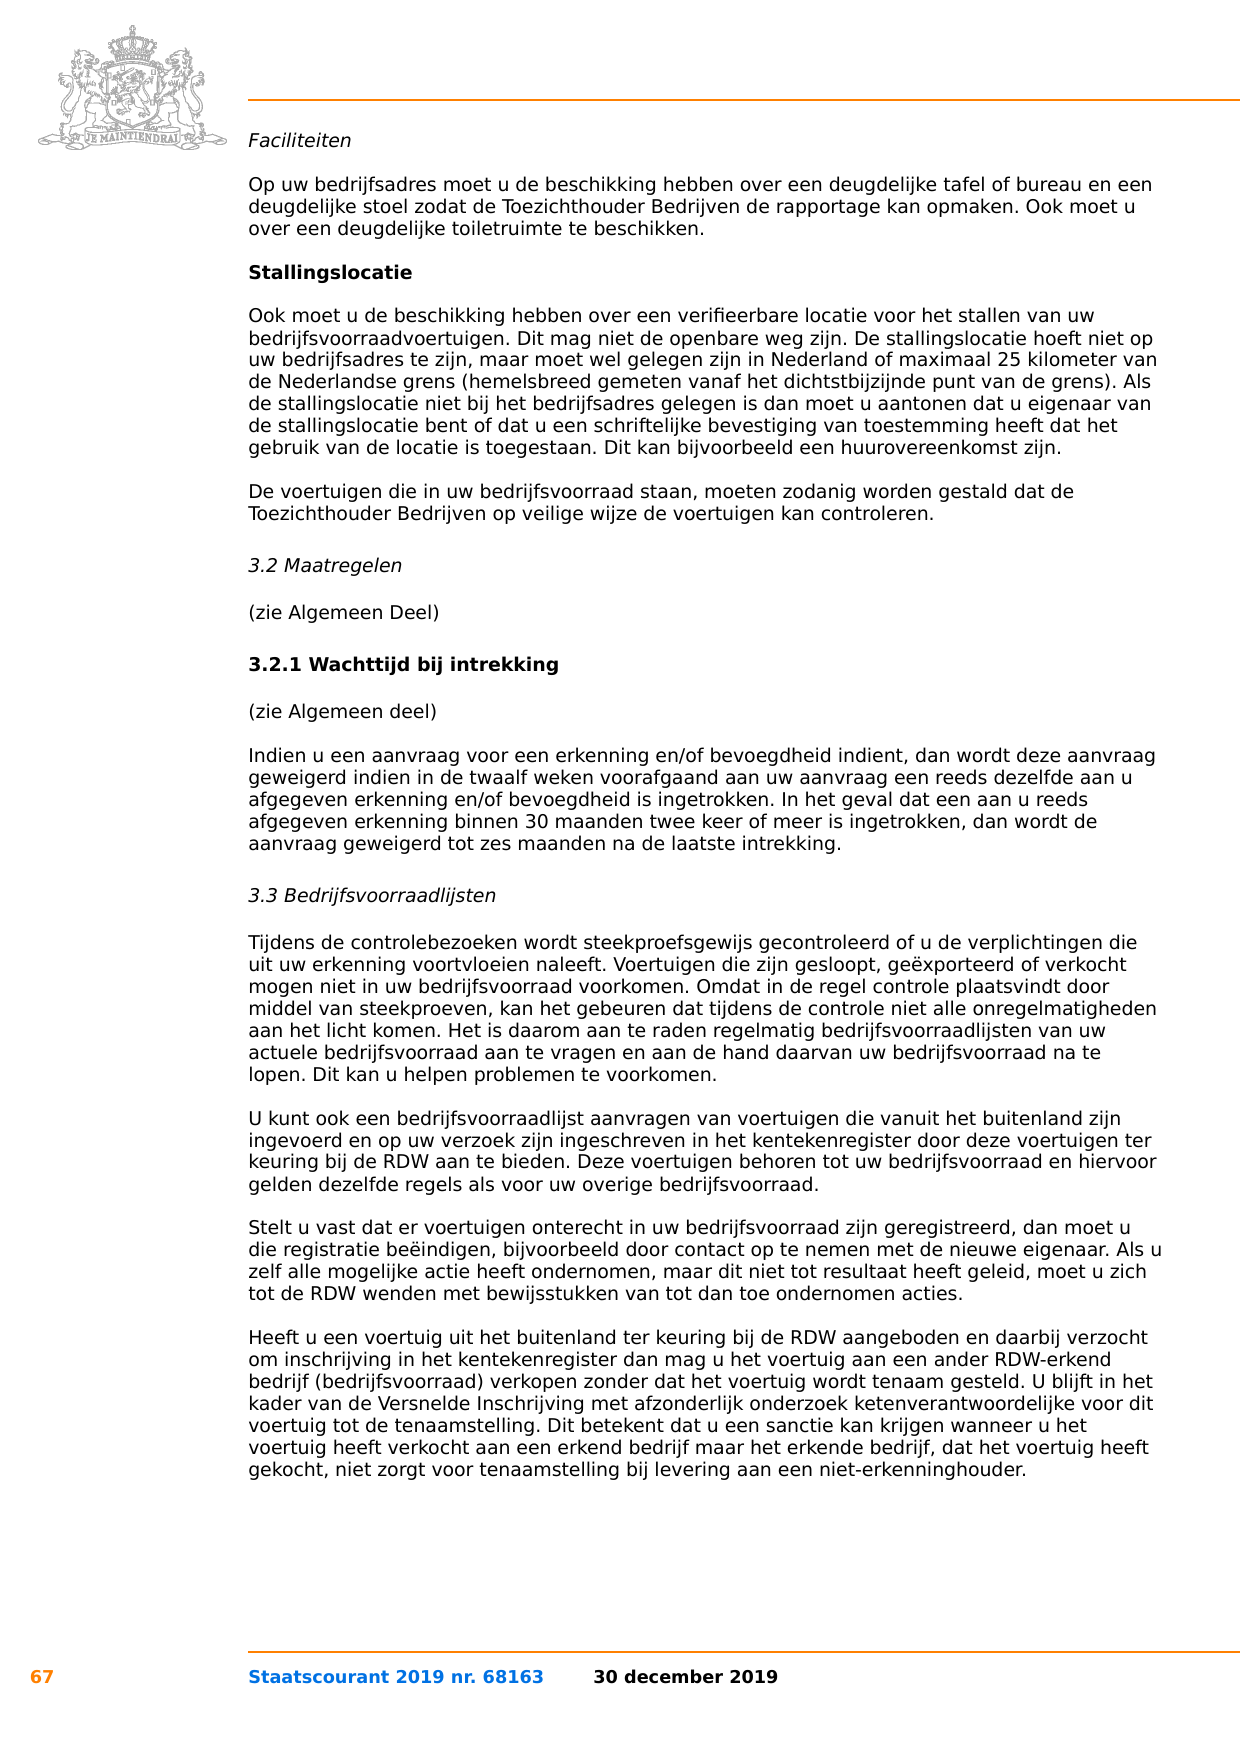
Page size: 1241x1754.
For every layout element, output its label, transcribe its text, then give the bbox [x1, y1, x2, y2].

subtitle Stallingslocatie [248, 262, 1163, 283]
text Ook moet u de beschikking hebben over een verifieerbare locatie voor het stallen van uw bedrijfsvoorraadvoertuigen. Dit mag niet de openbare weg zijn. De stallingslocatie hoeft niet op uw bedrijfsadres te zijn, maar moet wel gelegen zijn in Nederland of maximaal 25 kilometer van de Nederlandse grens (hemelsbreed gemeten vanaf het dichtstbijzijnde punt van de grens). Als de stallingslocatie niet bij het bedrijfsadres gelegen is dan moet u aantonen dat u eigenaar van de stallingslocatie bent of dat u een schriftelijke bevestiging van toestemming heeft dat het gebruik van de locatie is toegestaan. Dit kan bijvoorbeeld een huurovereenkomst zijn. [248, 305, 1163, 459]
subtitle 3.2.1 Wachttijd bij intrekking [248, 654, 1163, 676]
text Stelt u vast dat er voertuigen onterecht in uw bedrijfsvoorraad zijn geregistreerd, dan moet u die registratie beëindigen, bijvoorbeeld door contact op te nemen met de nieuwe eigenaar. Als u zelf alle mogelijke actie heeft ondernomen, maar dit niet tot resultaat heeft geleid, moet u zich tot de RDW wenden met bewijsstukken van tot dan toe ondernomen acties. [248, 1217, 1163, 1305]
text (zie Algemeen deel) [248, 701, 1163, 723]
text Tijdens de controlebezoeken wordt steekproefsgewijs gecontroleerd of u de verplichtingen die uit uw erkenning voortvloeien naleeft. Voertuigen die zijn gesloopt, geëxporteerd of verkocht mogen niet in uw bedrijfsvoorraad voorkomen. Omdat in de regel controle plaatsvindt door middel van steekproeven, kan het gebeuren dat tijdens de controle niet alle onregelmatigheden aan het licht komen. Het is daarom aan te raden regelmatig bedrijfsvoorraadlijsten van uw actuele bedrijfsvoorraad aan te vragen en aan de hand daarvan uw bedrijfsvoorraad na te lopen. Dit kan u helpen problemen te voorkomen. [248, 932, 1163, 1086]
text U kunt ook een bedrijfsvoorraadlijst aanvragen van voertuigen die vanuit het buitenland zijn ingevoerd en op uw verzoek zijn ingeschreven in het kentekenregister door deze voertuigen ter keuring bij de RDW aan te bieden. Deze voertuigen behoren tot uw bedrijfsvoorraad en hiervoor gelden dezelfde regels als voor uw overige bedrijfsvoorraad. [248, 1107, 1163, 1195]
text Heeft u een voertuig uit het buitenland ter keuring bij de RDW aangeboden en daarbij verzocht om inschrijving in het kentekenregister dan mag u het voertuig aan een ander RDW-erkend bedrijf (bedrijfsvoorraad) verkopen zonder dat het voertuig wordt tenaam gesteld. U blijft in het kader van de Versnelde Inschrijving met afzonderlijk onderzoek ketenverantwoordelijke voor dit voertuig tot de tenaamstelling. Dit betekent dat u een sanctie kan krijgen wanneer u het voertuig heeft verkocht aan een erkend bedrijf maar het erkende bedrijf, dat het voertuig heeft gekocht, niet zorgt voor tenaamstelling bij levering aan een niet-erkenninghouder. [248, 1327, 1163, 1481]
subtitle 3.2 Maatregelen [248, 555, 1163, 577]
text De voertuigen die in uw bedrijfsvoorraad staan, moeten zodanig worden gestald dat de Toezichthouder Bedrijven op veilige wijze de voertuigen kan controleren. [248, 481, 1163, 525]
subtitle Faciliteiten [248, 130, 1163, 152]
text Op uw bedrijfsadres moet u de beschikking hebben over een deugdelijke tafel of bureau en een deugdelijke stoel zodat de Toezichthouder Bedrijven de rapportage kan opmaken. Ook moet u over een deugdelijke toiletruimte te beschikken. [248, 174, 1163, 240]
subtitle 3.3 Bedrijfsvoorraadlijsten [248, 885, 1163, 907]
text (zie Algemeen Deel) [248, 602, 1163, 624]
picture [38, 25, 227, 150]
text Indien u een aanvraag voor een erkenning en/of bevoegdheid indient, dan wordt deze aanvraag geweigerd indien in de twaalf weken voorafgaand aan uw aanvraag een reeds dezelfde aan u afgegeven erkenning en/of bevoegdheid is ingetrokken. In het geval dat een aan u reeds afgegeven erkenning binnen 30 maanden twee keer of meer is ingetrokken, dan wordt de aanvraag geweigerd tot zes maanden na de laatste intrekking. [248, 745, 1163, 855]
